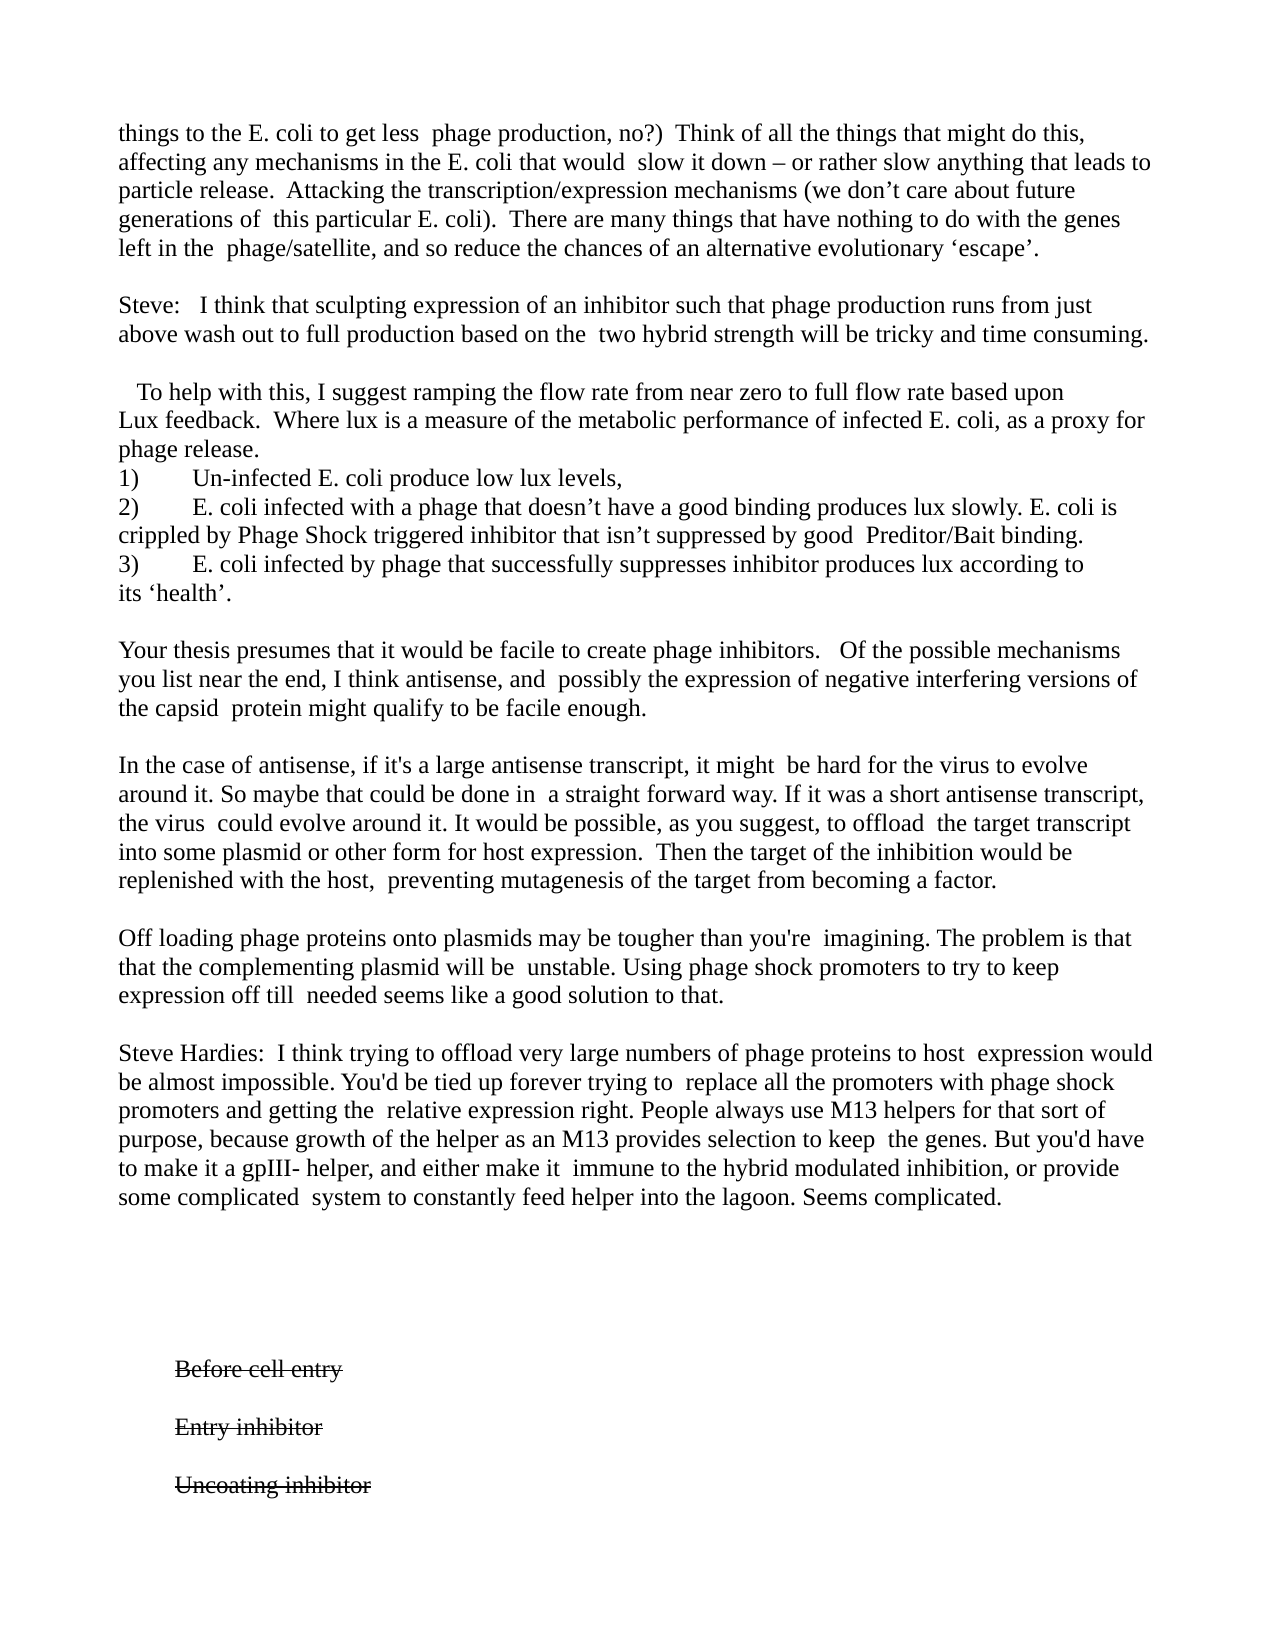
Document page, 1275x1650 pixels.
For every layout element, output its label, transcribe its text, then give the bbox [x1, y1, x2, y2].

text Uncoating inhibitor [174, 1471, 1157, 1499]
text Your thesis presumes that it would be facile to create phage inhibitors. Of the possible mechanisms you list near the end, I think antisense, and possibly the expression of negative interfering versions of the capsid protein might qualify to be facile enough. [118, 636, 1157, 722]
text In the case of antisense, if it's a large antisense transcript, it might be hard for the virus to evolve around it. So maybe that could be done in a straight forward way. If it was a short antisense transcript, the virus could evolve around it. It would be possible, as you suggest, to offload the target transcript into some plasmid or other form for host expression. Then the target of the inhibition would be replenished with the host, preventing mutagenesis of the target from becoming a factor. [118, 751, 1157, 894]
text purpose, because growth of the helper as an M13 provides selection to keep the genes. But you'd have to make it a gpIII- helper, and either make it immune to the hybrid modulated inhibition, or provide some complicated system to constantly feed helper into the lagoon. Seems complicated. [118, 1124, 1157, 1211]
text things to the E. coli to get less phage production, no?) Think of all the things that might do this, affecting any mechanisms in the E. coli that would slow it down – or rather slow anything that leads to particle release. Attacking the transcription/expression mechanisms (we don’t care about future generations of this particular E. coli). There are many things that have nothing to do with the genes left in the phage/satellite, and so reduce the chances of an alternative evolutionary ‘escape’. [118, 118, 1157, 262]
text Off loading phage proteins onto plasmids may be tougher than you're imagining. The problem is that that the complementing plasmid will be unstable. Using phage shock promoters to try to keep expression off till needed seems like a good solution to that. [118, 923, 1157, 1009]
text To help with this, I suggest ramping the flow rate from near zero to full flow rate based upon [118, 377, 1157, 406]
text Steve: I think that sculpting expression of an inhibitor such that phage production runs from just above wash out to full production based on the two hybrid strength will be tricky and time consuming. [118, 291, 1157, 348]
text its ‘health’. [118, 578, 1157, 607]
text Before cell entry [174, 1354, 1157, 1383]
text 1) Un-infected E. coli produce low lux levels, [118, 463, 1157, 492]
text Lux feedback. Where lux is a measure of the metabolic performance of infected E. coli, as a proxy for phage release. [118, 406, 1157, 463]
text 2) E. coli infected with a phage that doesn’t have a good binding produces lux slowly. E. coli is crippled by Phage Shock triggered inhibitor that isn’t suppressed by good Preditor/Bait binding. [118, 492, 1157, 549]
text Entry inhibitor [174, 1412, 1157, 1441]
text 3) E. coli infected by phage that successfully suppresses inhibitor produces lux according to [118, 549, 1157, 578]
text Steve Hardies: I think trying to offload very large numbers of phage proteins to host expression would be almost impossible. You'd be tied up forever trying to replace all the promoters with phage shock promoters and getting the relative expression right. People always use M13 helpers for that sort of [118, 1038, 1157, 1124]
